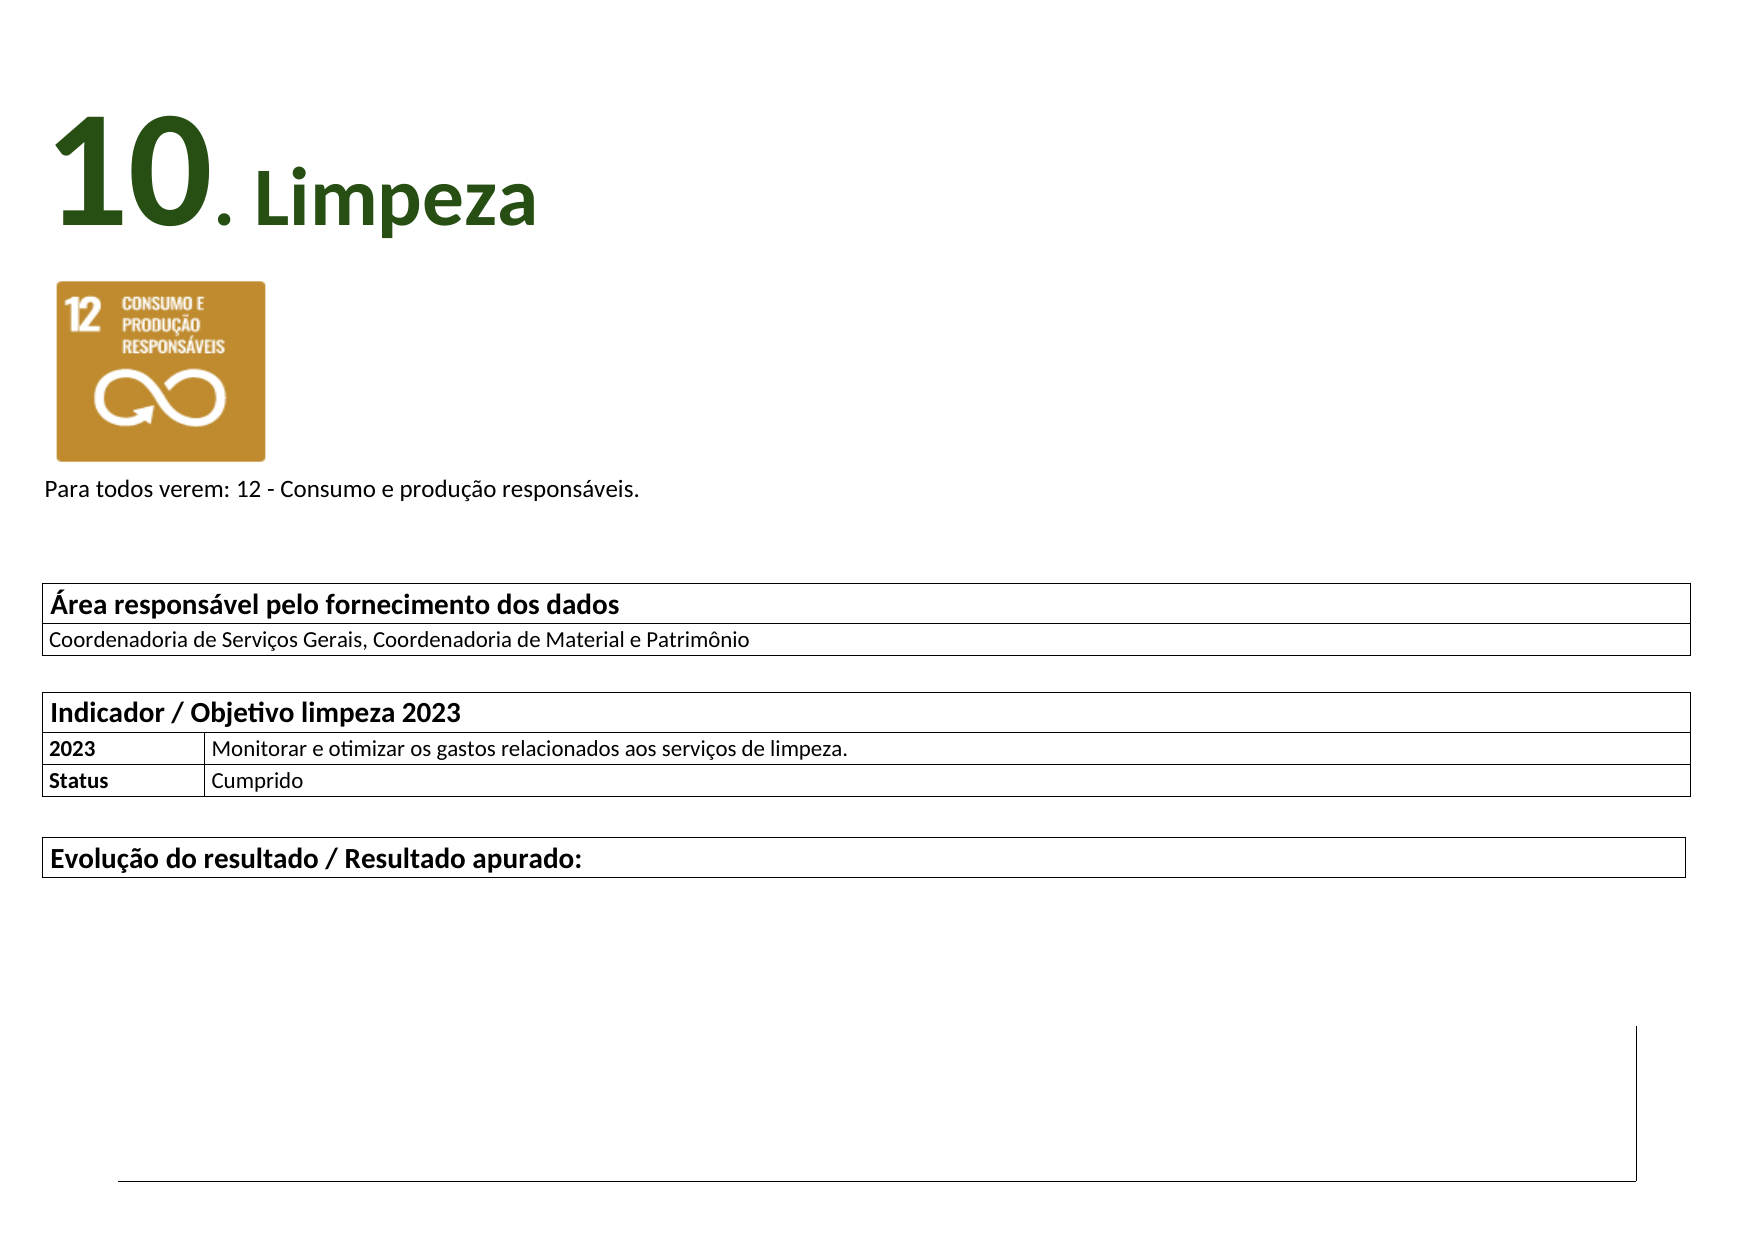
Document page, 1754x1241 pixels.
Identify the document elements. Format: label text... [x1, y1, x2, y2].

table_cell Monitorar e otimizar os gastos relacionados aos serviços de limpeza. [205, 733, 1690, 764]
text Para todos verem: 12 - Consumo e produção responsáveis. [44, 473, 1712, 503]
text 10. Limpeza [44, 63, 1636, 267]
table_cell Status [43, 765, 204, 796]
table_header Área responsável pelo fornecimento dos dados [43, 584, 1690, 623]
table_header Indicador / Objetivo limpeza 2023 [43, 693, 1690, 732]
table_cell Coordenadoria de Serviços Gerais, Coordenadoria de Material e Patrimônio [43, 624, 1690, 655]
table_header Evolução do resultado / Resultado apurado: [43, 838, 1685, 877]
table_cell 2023 [43, 733, 204, 764]
table_cell Cumprido [205, 765, 1690, 796]
